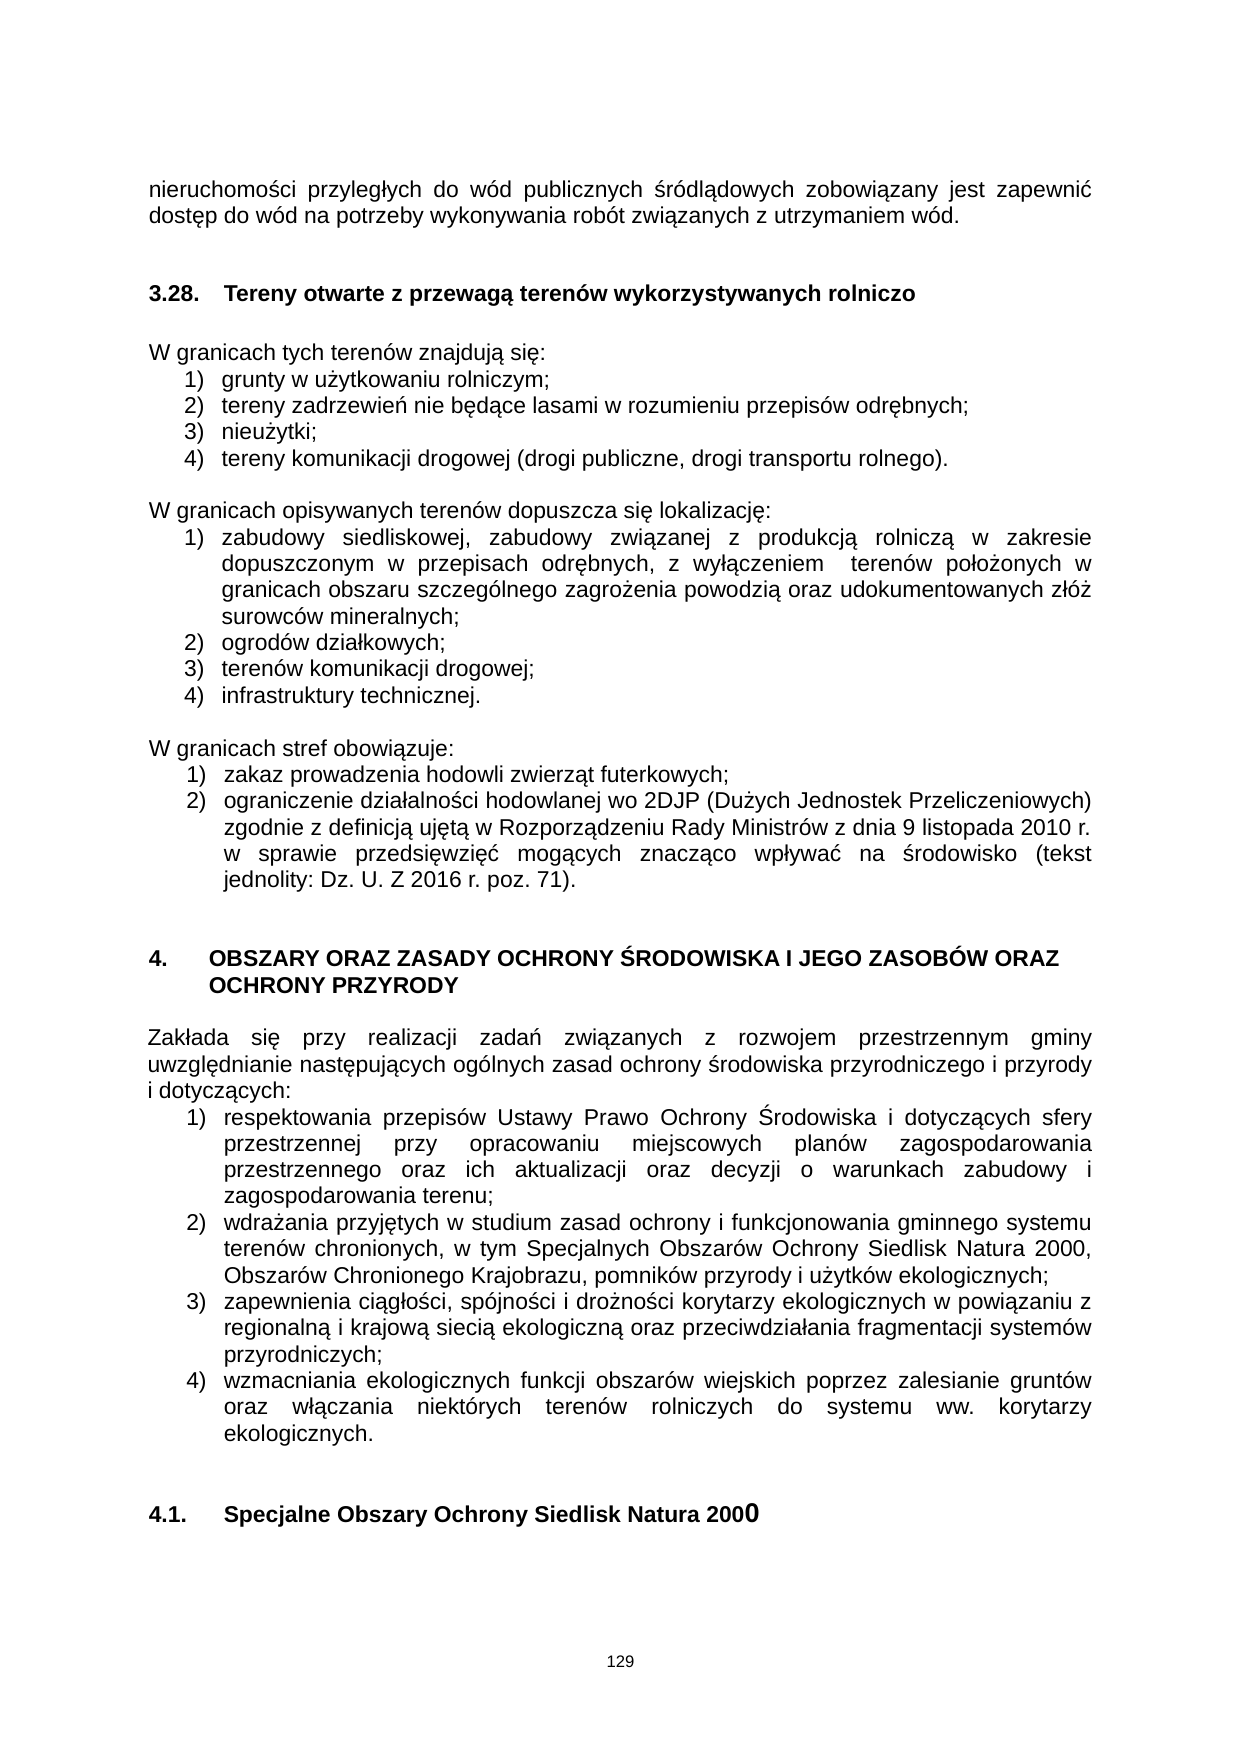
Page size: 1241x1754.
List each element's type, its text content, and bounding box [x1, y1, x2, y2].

subtitle 4.1. Specjalne Obszary Ochrony Siedlisk Natura 2000 [148, 1497, 1092, 1529]
list ogrodów działkowych; [184, 629, 1092, 655]
list respektowania przepisów Ustawy Prawo Ochrony Środowiska i dotyczących sfery przestrzennej przy opracowaniu miejscowych planów zagospodarowania przestrzennego oraz ich aktualizacji oraz decyzji o warunkach zabudowy i zagospodarowania terenu; [186, 1103, 1092, 1209]
text W granicach tych terenów znajdują się: [148, 339, 1092, 366]
list wdrażania przyjętych w studium zasad ochrony i funkcjonowania gminnego systemu terenów chronionych, w tym Specjalnych Obszarów Ochrony Siedlisk Natura 2000, Obszarów Chronionego Krajobrazu, pomników przyrody i użytków ekologicznych; [186, 1209, 1092, 1288]
list terenów komunikacji drogowej; [184, 655, 1092, 682]
list ograniczenie działalności hodowlanej wo 2DJP (Dużych Jednostek Przeliczeniowych) zgodnie z definicją ujętą w Rozporządzeniu Rady Ministrów z dnia 9 listopada 2010 r. w sprawie przedsięwzięć mogących znacząco wpływać na środowisko (tekst jednolity: Dz. U. Z 2016 r. poz. 71). [186, 787, 1092, 893]
subtitle 4. OBSZARY ORAZ ZASADY OCHRONY ŚRODOWISKA I JEGO ZASOBÓW ORAZ OCHRONY PRZYRODY [148, 945, 1092, 998]
text W granicach stref obowiązuje: [148, 734, 1092, 761]
list zabudowy siedliskowej, zabudowy związanej z produkcją rolniczą w zakresie dopuszczonym w przepisach odrębnych, z wyłączeniem terenów położonych w granicach obszaru szczególnego zagrożenia powodzią oraz udokumentowanych złóż surowców mineralnych; [184, 524, 1092, 629]
list grunty w użytkowaniu rolniczym; [184, 366, 1092, 392]
list zapewnienia ciągłości, spójności i drożności korytarzy ekologicznych w powiązaniu z regionalną i krajową siecią ekologiczną oraz przeciwdziałania fragmentacji systemów przyrodniczych; [186, 1288, 1092, 1367]
text nieruchomości przyległych do wód publicznych śródlądowych zobowiązany jest zapewnić dostęp do wód na potrzeby wykonywania robót związanych z utrzymaniem wód. [148, 176, 1092, 229]
text Zakłada się przy realizacji zadań związanych z rozwojem przestrzennym gminy uwzględnianie następujących ogólnych zasad ochrony środowiska przyrodniczego i przyrody i dotyczących: [147, 1024, 1092, 1103]
list tereny zadrzewień nie będące lasami w rozumieniu przepisów odrębnych; [184, 392, 1092, 418]
list infrastruktury technicznej. [184, 682, 1092, 708]
subtitle 3.28. Tereny otwarte z przewagą terenów wykorzystywanych rolniczo [148, 280, 1092, 307]
list tereny komunikacji drogowej (drogi publiczne, drogi transportu rolnego). [184, 444, 1092, 471]
text W granicach opisywanych terenów dopuszcza się lokalizację: [148, 497, 1092, 524]
list zakaz prowadzenia hodowli zwierząt futerkowych; [186, 761, 1092, 787]
list wzmacniania ekologicznych funkcji obszarów wiejskich poprzez zalesianie gruntów oraz włączania niektórych terenów rolniczych do systemu ww. korytarzy ekologicznych. [186, 1367, 1092, 1446]
list nieużytki; [184, 418, 1092, 444]
